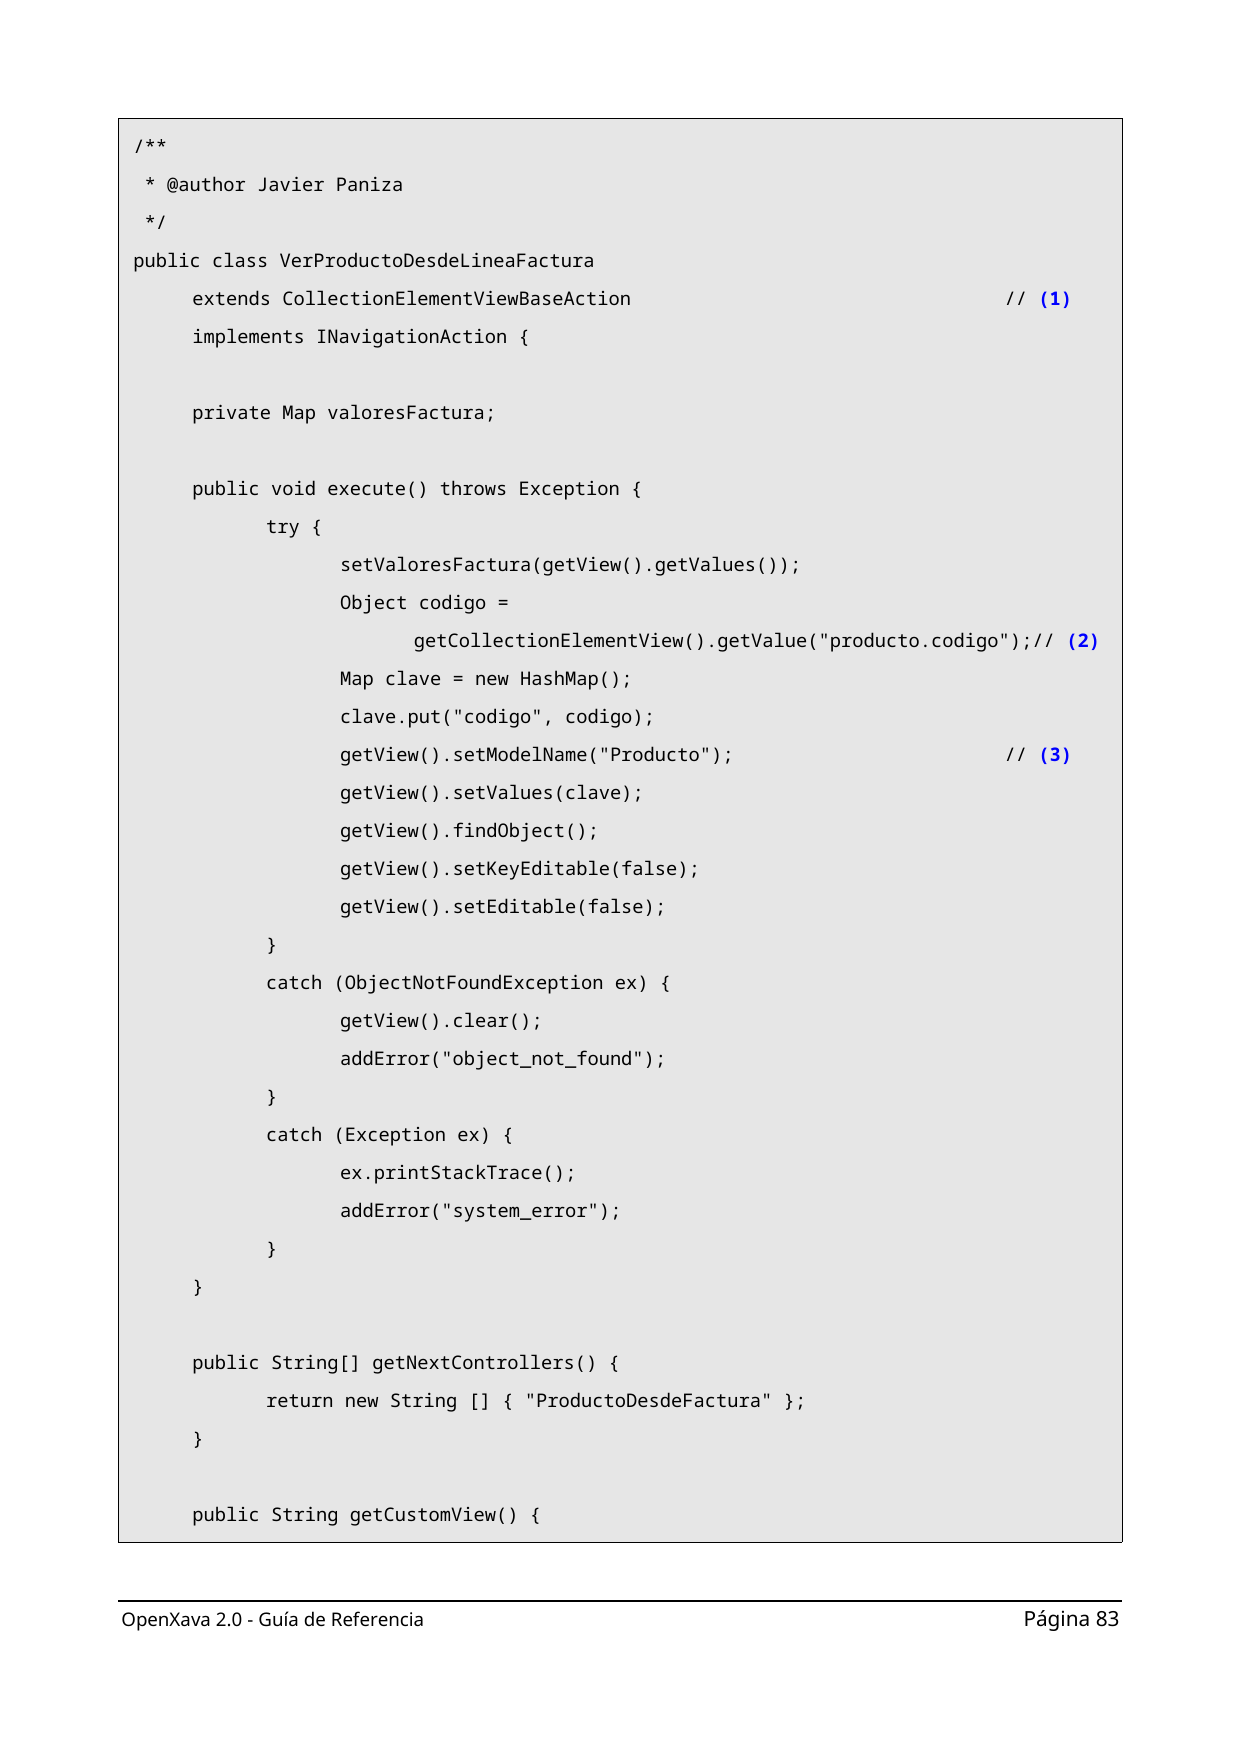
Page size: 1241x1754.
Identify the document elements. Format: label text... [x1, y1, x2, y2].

text public String getCustomView() { [119, 1487, 1122, 1542]
text private Map valoresFactura; [119, 384, 1122, 422]
text ex.printStackTrace(); [119, 1145, 1122, 1183]
text } [119, 1411, 1122, 1449]
text public void execute() throws Exception { [119, 460, 1122, 498]
text addError("system_error"); [119, 1183, 1122, 1221]
text getView().setKeyEditable(false); [119, 841, 1122, 878]
text } [119, 1259, 1122, 1297]
text getView().findObject(); [119, 802, 1122, 841]
text getView().setEditable(false); [119, 878, 1122, 917]
text Object codigo = [119, 574, 1122, 612]
text * @author Javier Paniza [119, 156, 1122, 194]
text /** [119, 119, 1122, 156]
text getCollectionElementView().getValue("producto.codigo");// (2) [119, 612, 1122, 650]
text public class VerProductoDesdeLineaFactura [119, 232, 1122, 270]
text try { [119, 498, 1122, 536]
text catch (ObjectNotFoundException ex) { [119, 954, 1122, 993]
text getView().clear(); [119, 993, 1122, 1031]
text setValoresFactura(getView().getValues()); [119, 536, 1122, 574]
text } [119, 1069, 1122, 1107]
text extends CollectionElementViewBaseAction // (1) [119, 270, 1122, 308]
text } [119, 917, 1122, 954]
text } [119, 1221, 1122, 1259]
text addError("object_not_found"); [119, 1031, 1122, 1069]
text getView().setModelName("Producto"); // (3) [119, 726, 1122, 764]
text getView().setValues(clave); [119, 764, 1122, 802]
text return new String [] { "ProductoDesdeFactura" }; [119, 1373, 1122, 1411]
text clave.put("codigo", codigo); [119, 688, 1122, 726]
text Map clave = new HashMap(); [119, 650, 1122, 688]
text public String[] getNextControllers() { [119, 1335, 1122, 1373]
text */ [119, 194, 1122, 232]
text catch (Exception ex) { [119, 1107, 1122, 1145]
text implements INavigationAction { [119, 308, 1122, 346]
